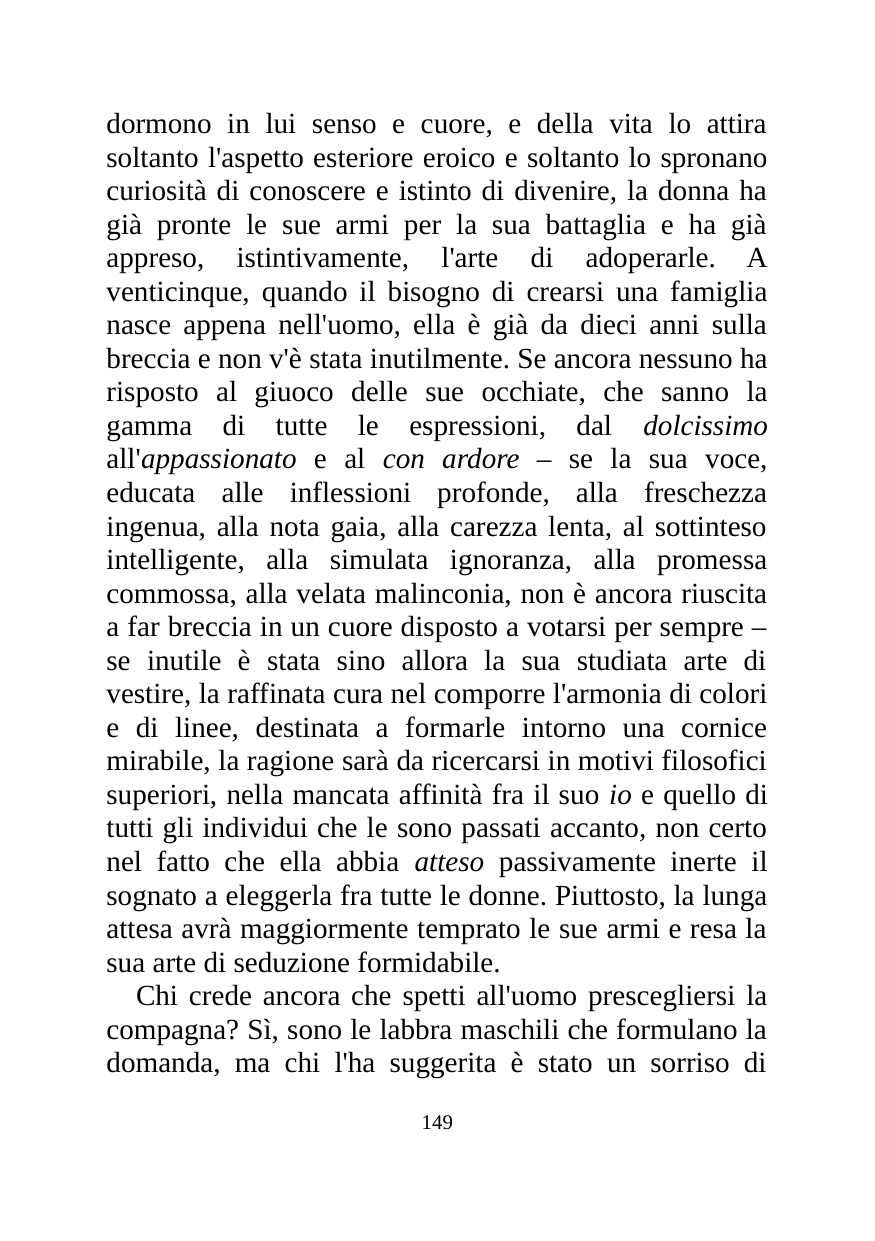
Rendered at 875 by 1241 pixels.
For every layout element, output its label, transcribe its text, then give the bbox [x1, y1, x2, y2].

text Chi crede ancora che spetti all'uomo prescegliersi la compagna? Sì, sono le labbra maschili che formulano la domanda, ma chi l'ha suggerita è stato un sorriso di [106, 978, 768, 1079]
text dormono in lui senso e cuore, e della vita lo attira soltanto l'aspetto esteriore eroico e soltanto lo spronano curiosità di conoscere e istinto di divenire, la donna ha già pronte le sue armi per la sua battaglia e ha già appreso, istintivamente, l'arte di adoperarle. A venticinque, quando il bisogno di crearsi una famiglia nasce appena nell'uomo, ella è già da dieci anni sulla breccia e non v'è stata inutilmente. Se ancora nessuno ha risposto al giuoco delle sue occhiate, che sanno la gamma di tutte le espressioni, dal dolcissimo all'appassionato e al con ardore – se la sua voce, educata alle inflessioni profonde, alla freschezza ingenua, alla nota gaia, alla carezza lenta, al sottinteso intelligente, alla simulata ignoranza, alla promessa commossa, alla velata malinconia, non è ancora riuscita a far breccia in un cuore disposto a votarsi per sempre – se inutile è stata sino allora la sua studiata arte di vestire, la raffinata cura nel comporre l'armonia di colori e di linee, destinata a formarle intorno una cornice mirabile, la ragione sarà da ricercarsi in motivi filosofici superiori, nella mancata affinità fra il suo io e quello di tutti gli individui che le sono passati accanto, non certo nel fatto che ella abbia atteso passivamente inerte il sognato a eleggerla fra tutte le donne. Piuttosto, la lunga attesa avrà maggiormente temprato le sue armi e resa la sua arte di seduzione formidabile. [106, 106, 768, 978]
